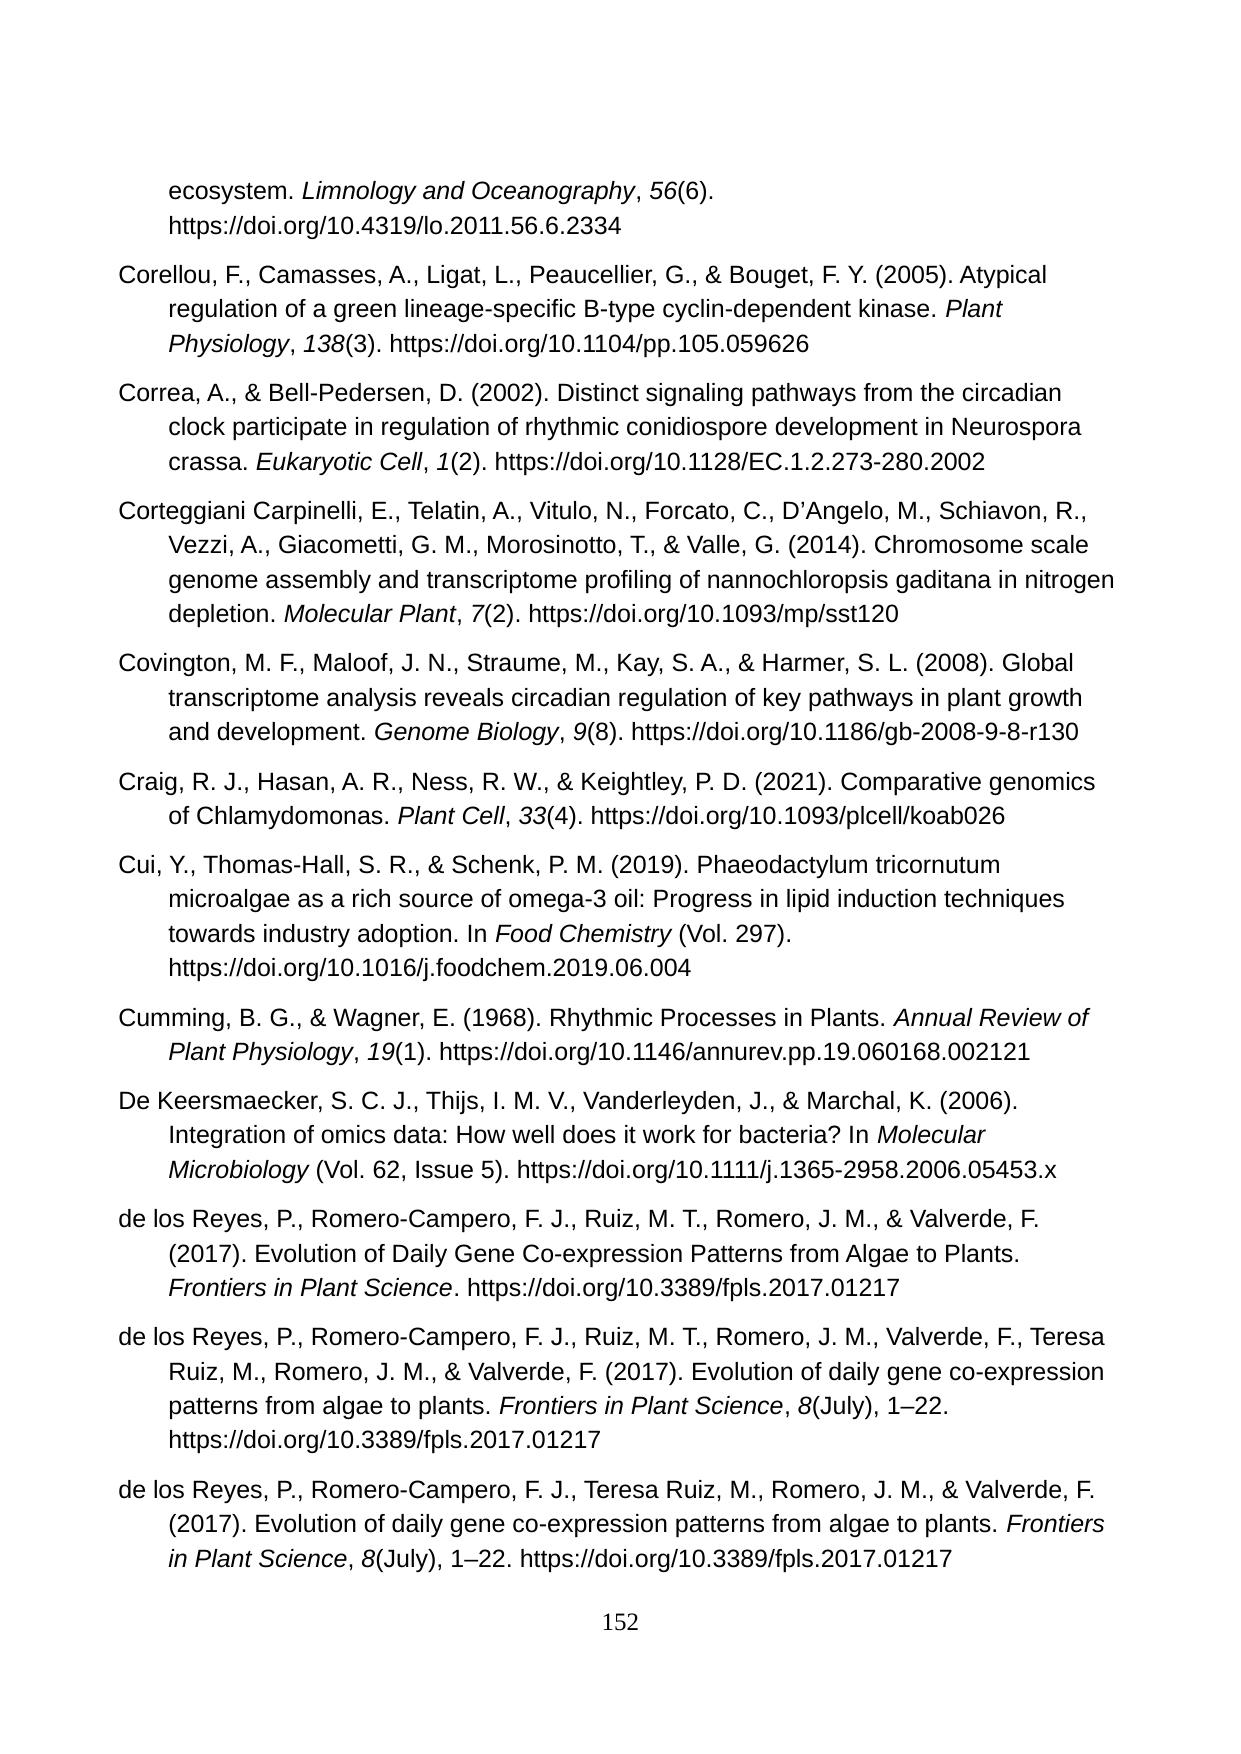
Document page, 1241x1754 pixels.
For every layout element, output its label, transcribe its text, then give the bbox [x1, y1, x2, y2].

text Corteggiani Carpinelli, E., Telatin, A., Vitulo, N., Forcato, C., D’Angelo, M., Schiavon, R., Vezzi, A., Giacometti, G. M., Morosinotto, T., & Valle, G. (2014). Chromosome scale genome assembly and transcriptome profiling of nannochloropsis gaditana in nitrogen depletion. Molecular Plant, 7(2). https://doi.org/10.1093/mp/sst120 [118, 496, 1122, 628]
text Corellou, F., Camasses, A., Ligat, L., Peaucellier, G., & Bouget, F. Y. (2005). Atypical regulation of a green lineage-specific B-type cyclin-dependent kinase. Plant Physiology, 138(3). https://doi.org/10.1104/pp.105.059626 [118, 260, 1122, 358]
text Cui, Y., Thomas-Hall, S. R., & Schenk, P. M. (2019). Phaeodactylum tricornutum microalgae as a rich source of omega-3 oil: Progress in lipid induction techniques towards industry adoption. In Food Chemistry (Vol. 297). https://doi.org/10.1016/j.foodchem.2019.06.004 [118, 850, 1122, 982]
text de los Reyes, P., Romero-Campero, F. J., Ruiz, M. T., Romero, J. M., & Valverde, F. (2017). Evolution of Daily Gene Co-expression Patterns from Algae to Plants. Frontiers in Plant Science. https://doi.org/10.3389/fpls.2017.01217 [118, 1204, 1122, 1302]
text Covington, M. F., Maloof, J. N., Straume, M., Kay, S. A., & Harmer, S. L. (2008). Global transcriptome analysis reveals circadian regulation of key pathways in plant growth and development. Genome Biology, 9(8). https://doi.org/10.1186/gb-2008-9-8-r130 [118, 648, 1122, 746]
text ecosystem. Limnology and Oceanography, 56(6). https://doi.org/10.4319/lo.2011.56.6.2334 [118, 176, 1122, 239]
text Correa, A., & Bell-Pedersen, D. (2002). Distinct signaling pathways from the circadian clock participate in regulation of rhythmic conidiospore development in Neurospora crassa. Eukaryotic Cell, 1(2). https://doi.org/10.1128/EC.1.2.273-280.2002 [118, 378, 1122, 476]
text Craig, R. J., Hasan, A. R., Ness, R. W., & Keightley, P. D. (2021). Comparative genomics of Chlamydomonas. Plant Cell, 33(4). https://doi.org/10.1093/plcell/koab026 [118, 766, 1122, 830]
text Cumming, B. G., & Wagner, E. (1968). Rhythmic Processes in Plants. Annual Review of Plant Physiology, 19(1). https://doi.org/10.1146/annurev.pp.19.060168.002121 [118, 1002, 1122, 1066]
text De Keersmaecker, S. C. J., Thijs, I. M. V., Vanderleyden, J., & Marchal, K. (2006). Integration of omics data: How well does it work for bacteria? In Molecular Microbiology (Vol. 62, Issue 5). https://doi.org/10.1111/j.1365-2958.2006.05453.x [118, 1086, 1122, 1184]
text de los Reyes, P., Romero-Campero, F. J., Teresa Ruiz, M., Romero, J. M., & Valverde, F. (2017). Evolution of daily gene co-expression patterns from algae to plants. Frontiers in Plant Science, 8(July), 1–22. https://doi.org/10.3389/fpls.2017.01217 [118, 1474, 1122, 1572]
text de los Reyes, P., Romero-Campero, F. J., Ruiz, M. T., Romero, J. M., Valverde, F., Teresa Ruiz, M., Romero, J. M., & Valverde, F. (2017). Evolution of daily gene co-expression patterns from algae to plants. Frontiers in Plant Science, 8(July), 1–22. https://doi.org/10.3389/fpls.2017.01217 [118, 1322, 1122, 1454]
